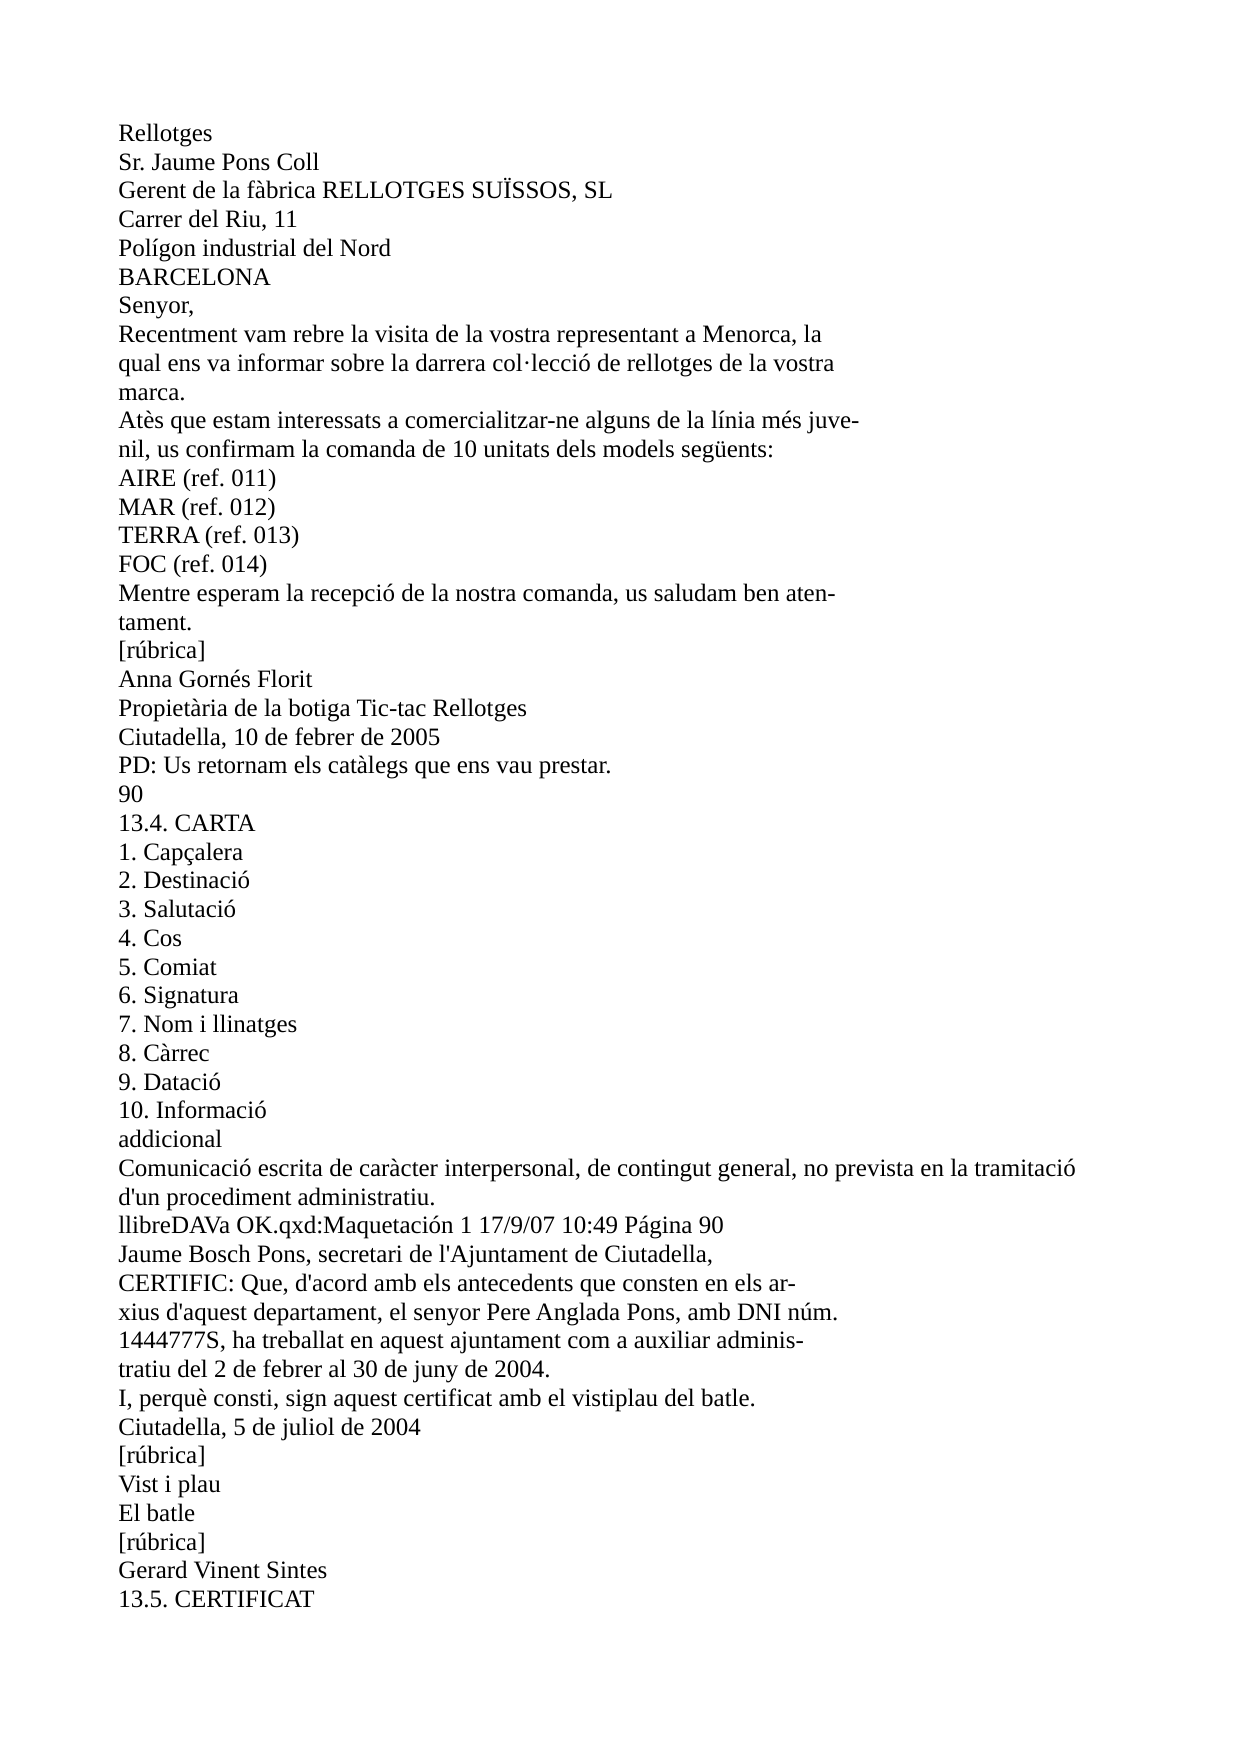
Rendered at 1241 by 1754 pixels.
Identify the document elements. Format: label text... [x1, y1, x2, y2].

text marca. [118, 377, 1122, 406]
text 5. Comiat [118, 952, 1122, 981]
text 1. Capçalera [118, 837, 1122, 866]
text PD: Us retornam els catàlegs que ens vau prestar. [118, 751, 1122, 779]
text Vist i plau [118, 1469, 1122, 1498]
text Ciutadella, 5 de juliol de 2004 [118, 1412, 1122, 1441]
text Senyor, [118, 291, 1122, 319]
text 6. Signatura [118, 981, 1122, 1009]
text TERRA (ref. 013) [118, 521, 1122, 549]
text 2. Destinació [118, 866, 1122, 894]
text [rúbrica] [118, 1441, 1122, 1469]
text 9. Datació [118, 1067, 1122, 1096]
text CERTIFIC: Que, d'acord amb els antecedents que consten en els ar- [118, 1268, 1122, 1297]
text Polígon industrial del Nord [118, 233, 1122, 262]
text 1444777S, ha treballat en aquest ajuntament com a auxiliar adminis- [118, 1326, 1122, 1354]
text d'un procediment administratiu. [118, 1182, 1122, 1211]
text 7. Nom i llinatges [118, 1009, 1122, 1038]
text 90 [118, 779, 1122, 808]
text 10. Informació [118, 1096, 1122, 1124]
text [rúbrica] [118, 636, 1122, 664]
text qual ens va informar sobre la darrera col·lecció de rellotges de la vostra [118, 348, 1122, 377]
text 8. Càrrec [118, 1038, 1122, 1067]
text nil, us confirmam la comanda de 10 unitats dels models següents: [118, 434, 1122, 463]
text 3. Salutació [118, 894, 1122, 923]
text Comunicació escrita de caràcter interpersonal, de contingut general, no prevista en la tramitació [118, 1153, 1122, 1182]
text Recentment vam rebre la visita de la vostra representant a Menorca, la [118, 319, 1122, 348]
text El batle [118, 1498, 1122, 1527]
text Gerard Vinent Sintes [118, 1556, 1122, 1584]
text tratiu del 2 de febrer al 30 de juny de 2004. [118, 1354, 1122, 1383]
text Mentre esperam la recepció de la nostra comanda, us saludam ben aten- [118, 578, 1122, 607]
text 4. Cos [118, 923, 1122, 952]
text I, perquè consti, sign aquest certificat amb el vistiplau del batle. [118, 1383, 1122, 1412]
text [rúbrica] [118, 1527, 1122, 1556]
text 13.4. CARTA [118, 808, 1122, 837]
text addicional [118, 1124, 1122, 1153]
text Rellotges [118, 118, 1122, 147]
text tament. [118, 607, 1122, 636]
text 13.5. CERTIFICAT [118, 1584, 1122, 1613]
text Ciutadella, 10 de febrer de 2005 [118, 722, 1122, 751]
text xius d'aquest departament, el senyor Pere Anglada Pons, amb DNI núm. [118, 1297, 1122, 1326]
text AIRE (ref. 011) [118, 463, 1122, 492]
text Gerent de la fàbrica RELLOTGES SUÏSSOS, SL [118, 176, 1122, 204]
text Anna Gornés Florit [118, 664, 1122, 693]
text MAR (ref. 012) [118, 492, 1122, 521]
text Carrer del Riu, 11 [118, 204, 1122, 233]
text Jaume Bosch Pons, secretari de l'Ajuntament de Ciutadella, [118, 1239, 1122, 1268]
text Propietària de la botiga Tic-tac Rellotges [118, 693, 1122, 722]
text BARCELONA [118, 262, 1122, 291]
text llibreDAVa OK.qxd:Maquetación 1 17/9/07 10:49 Página 90 [118, 1211, 1122, 1239]
text FOC (ref. 014) [118, 549, 1122, 578]
text Sr. Jaume Pons Coll [118, 147, 1122, 176]
text Atès que estam interessats a comercialitzar-ne alguns de la línia més juve- [118, 406, 1122, 434]
